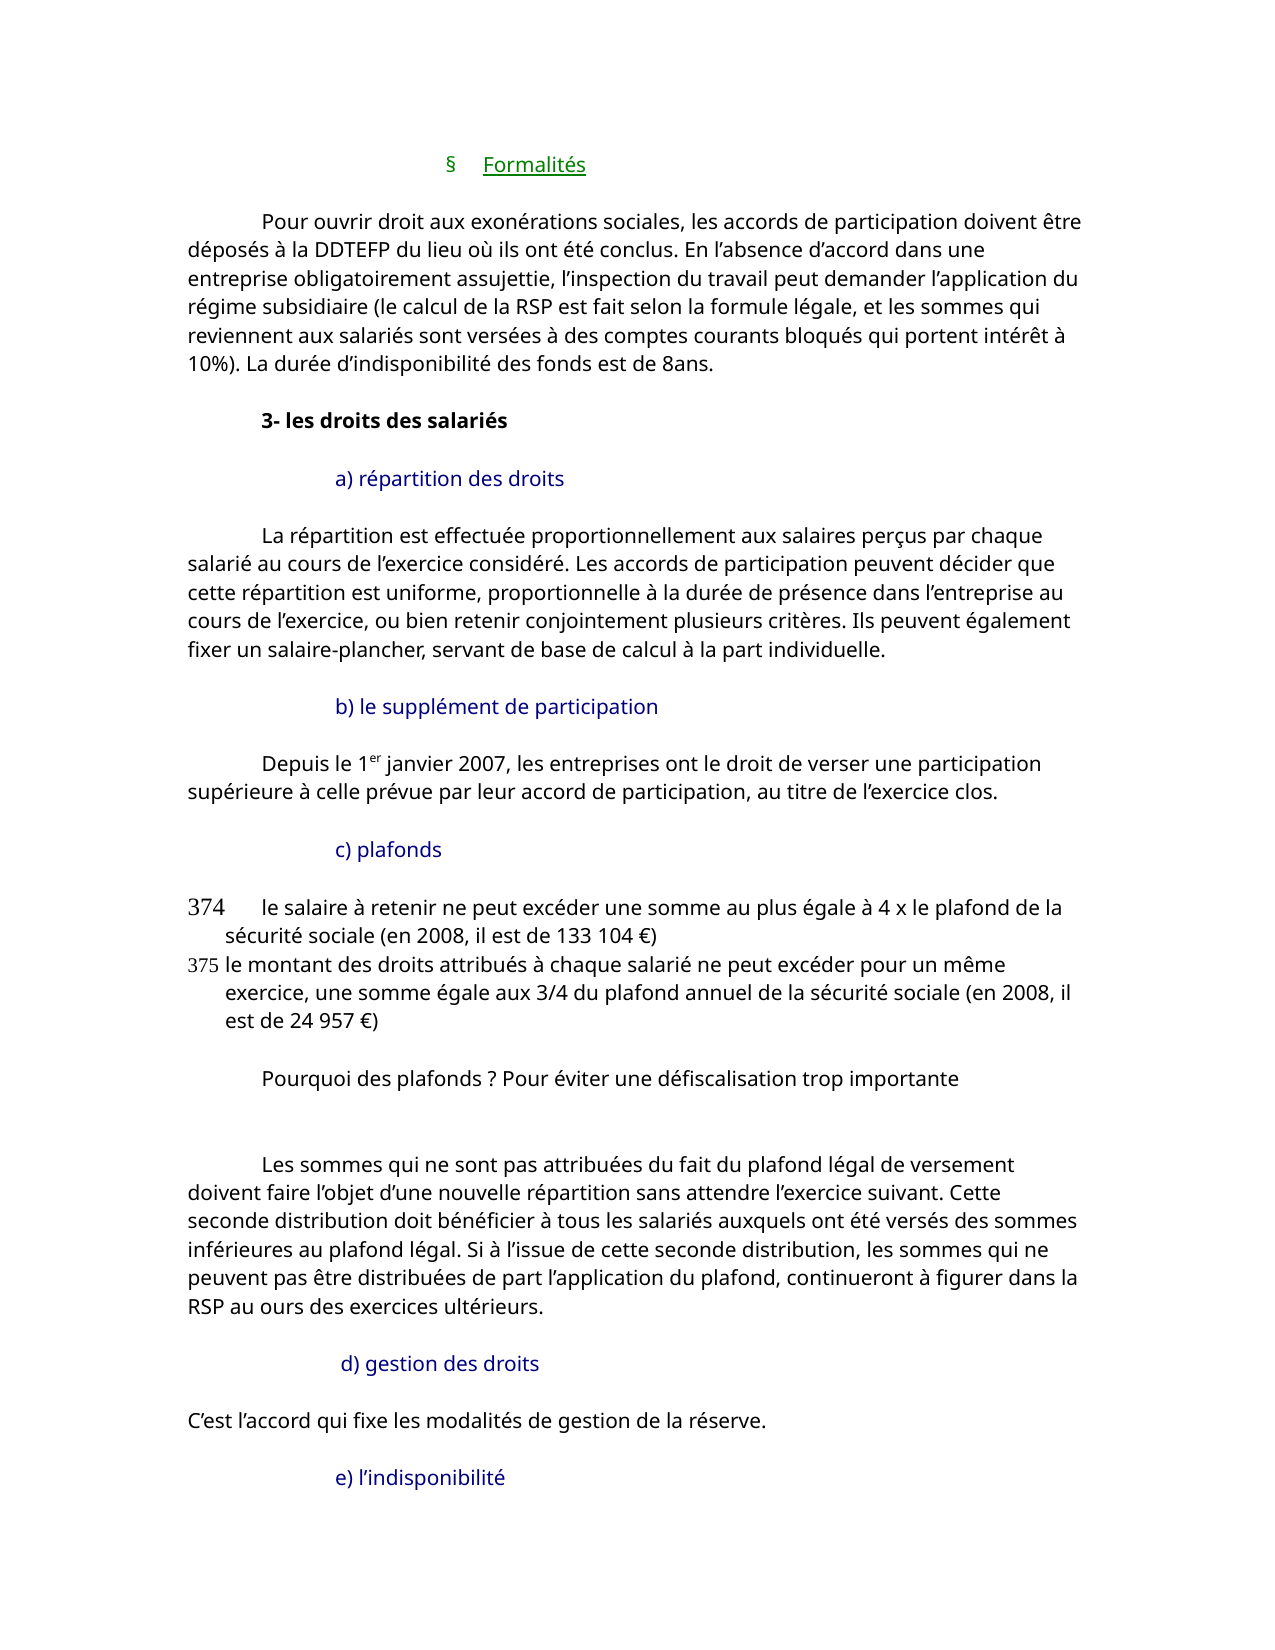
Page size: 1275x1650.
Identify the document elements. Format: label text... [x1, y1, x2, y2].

text c) plafonds [261, 835, 1087, 863]
text e) l’indisponibilité [261, 1463, 1087, 1492]
text La répartition est effectuée proportionnellement aux salaires perçus par chaque salarié au cours de l’exercice considéré. Les accords de participation peuvent décider que cette répartition est uniforme, proportionnelle à la durée de présence dans l’entreprise au cours de l’exercice, ou bien retenir conjointement plusieurs critères. Ils peuvent également fixer un salaire-plancher, servant de base de calcul à la part individuelle. [187, 521, 1087, 663]
text § Formalités [445, 150, 1087, 178]
list le salaire à retenir ne peut excéder une somme au plus égale à 4 x le plafond de la sécurité sociale (en 2008, il est de 133 104 €) [187, 892, 1087, 950]
text a) répartition des droits [261, 464, 1087, 492]
text Pourquoi des plafonds ? Pour éviter une défiscalisation trop importante [225, 1064, 1087, 1092]
text b) le supplément de participation [261, 692, 1087, 720]
text C’est l’accord qui fixe les modalités de gestion de la réserve. [187, 1406, 1087, 1435]
text Depuis le 1er janvier 2007, les entreprises ont le droit de verser une participation supérieure à celle prévue par leur accord de participation, au titre de l’exercice clos. [187, 749, 1087, 806]
text 3- les droits des salariés [187, 407, 1087, 435]
text Pour ouvrir droit aux exonérations sociales, les accords de participation doivent être déposés à la DDTEFP du lieu où ils ont été conclus. En l’absence d’accord dans une entreprise obligatoirement assujettie, l’inspection du travail peut demander l’application du régime subsidiaire (le calcul de la RSP est fait selon la formule légale, et les sommes qui reviennent aux salariés sont versées à des comptes courants bloqués qui portent intérêt à 10%). La durée d’indisponibilité des fonds est de 8ans. [187, 207, 1087, 378]
list le montant des droits attribués à chaque salarié ne peut excéder pour un même exercice, une somme égale aux 3/4 du plafond annuel de la sécurité sociale (en 2008, il est de 24 957 €) [187, 950, 1087, 1035]
text d) gestion des droits [261, 1349, 1087, 1378]
text Les sommes qui ne sont pas attribuées du fait du plafond légal de versement doivent faire l’objet d’une nouvelle répartition sans attendre l’exercice suivant. Cette seconde distribution doit bénéficier à tous les salariés auxquels ont été versés des sommes inférieures au plafond légal. Si à l’issue de cette seconde distribution, les sommes qui ne peuvent pas être distribuées de part l’application du plafond, continueront à figurer dans la RSP au ours des exercices ultérieurs. [187, 1150, 1087, 1320]
